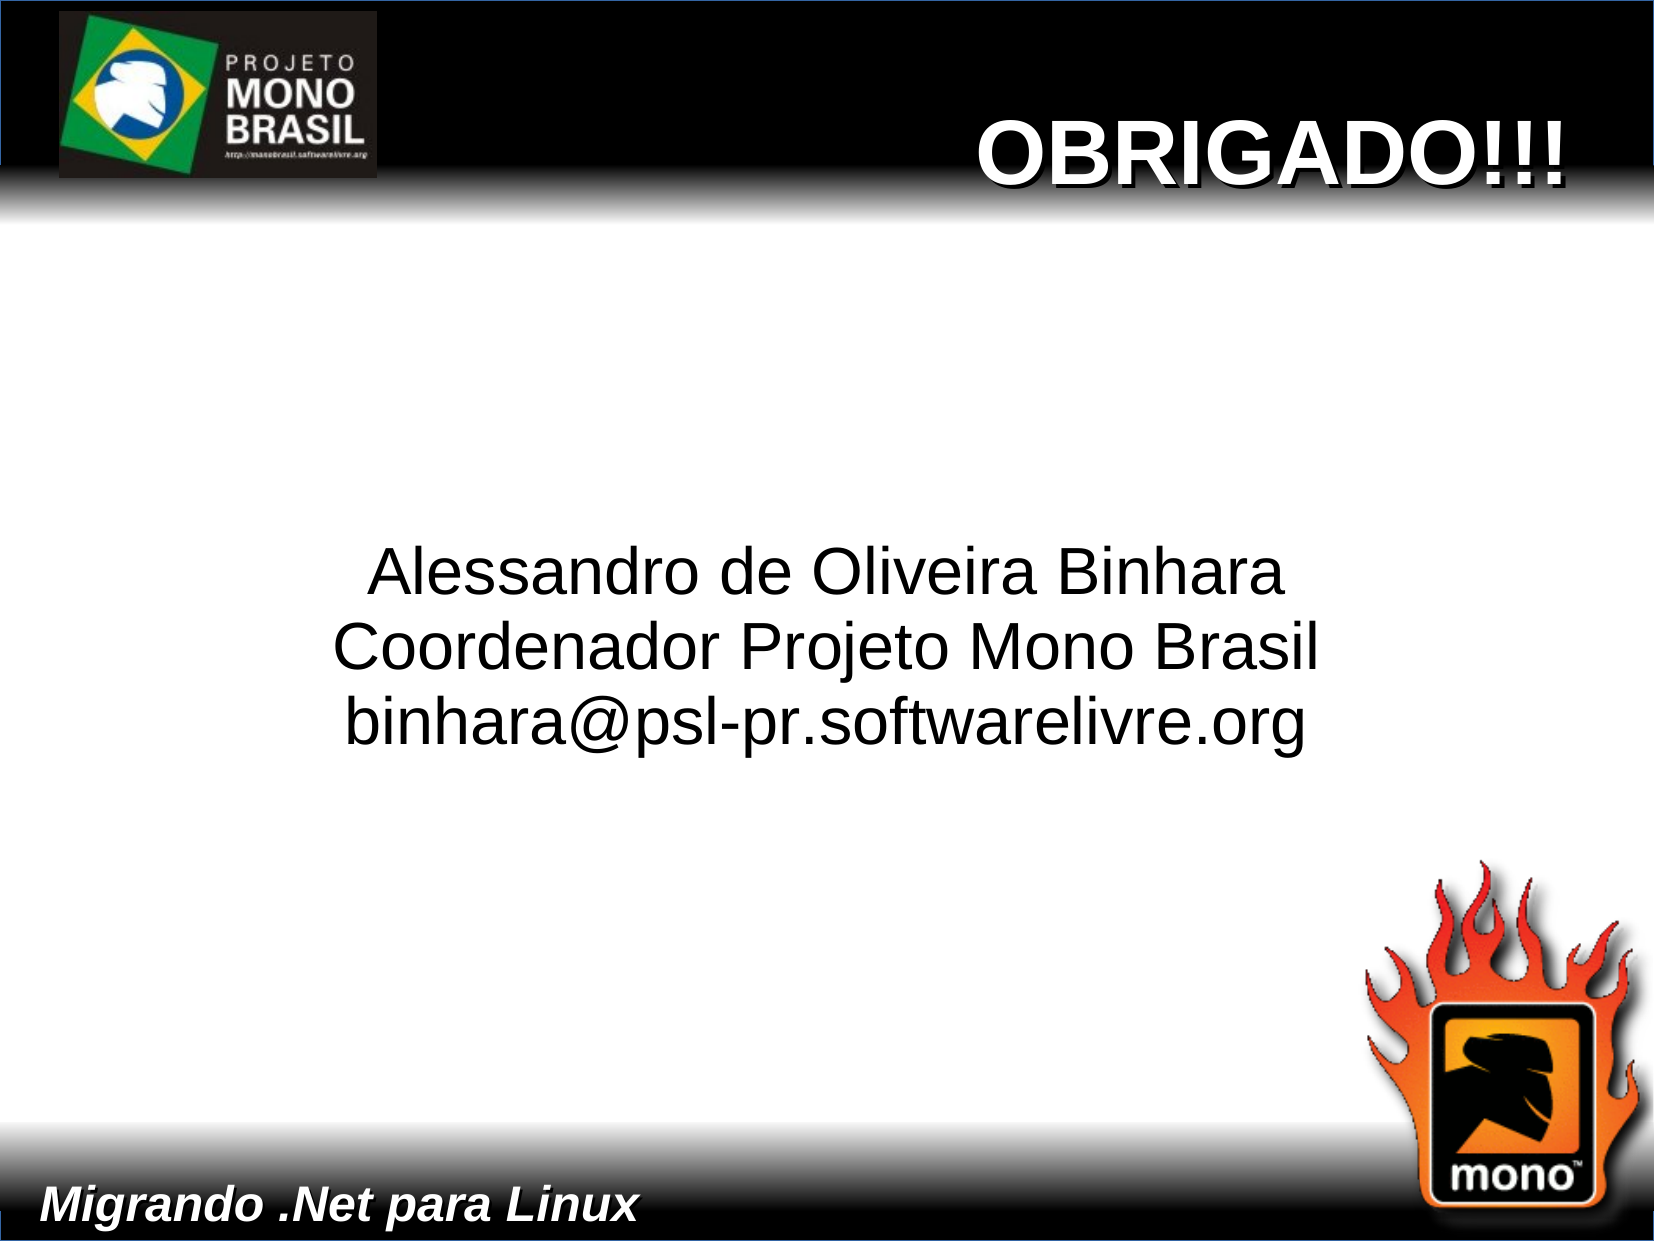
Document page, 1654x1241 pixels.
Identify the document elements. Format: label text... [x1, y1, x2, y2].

title OBRIGADO!!! [82, 49, 1571, 237]
subtitle Alessandro de Oliveira Binhara Coordenador Projeto Mono Brasil binhara@psl-pr.softwarelivre.org [82, 237, 1571, 1056]
text_box Migrando .Net para Linux [24, 1169, 547, 1241]
picture [1302, 805, 1654, 1241]
picture [59, 11, 377, 178]
